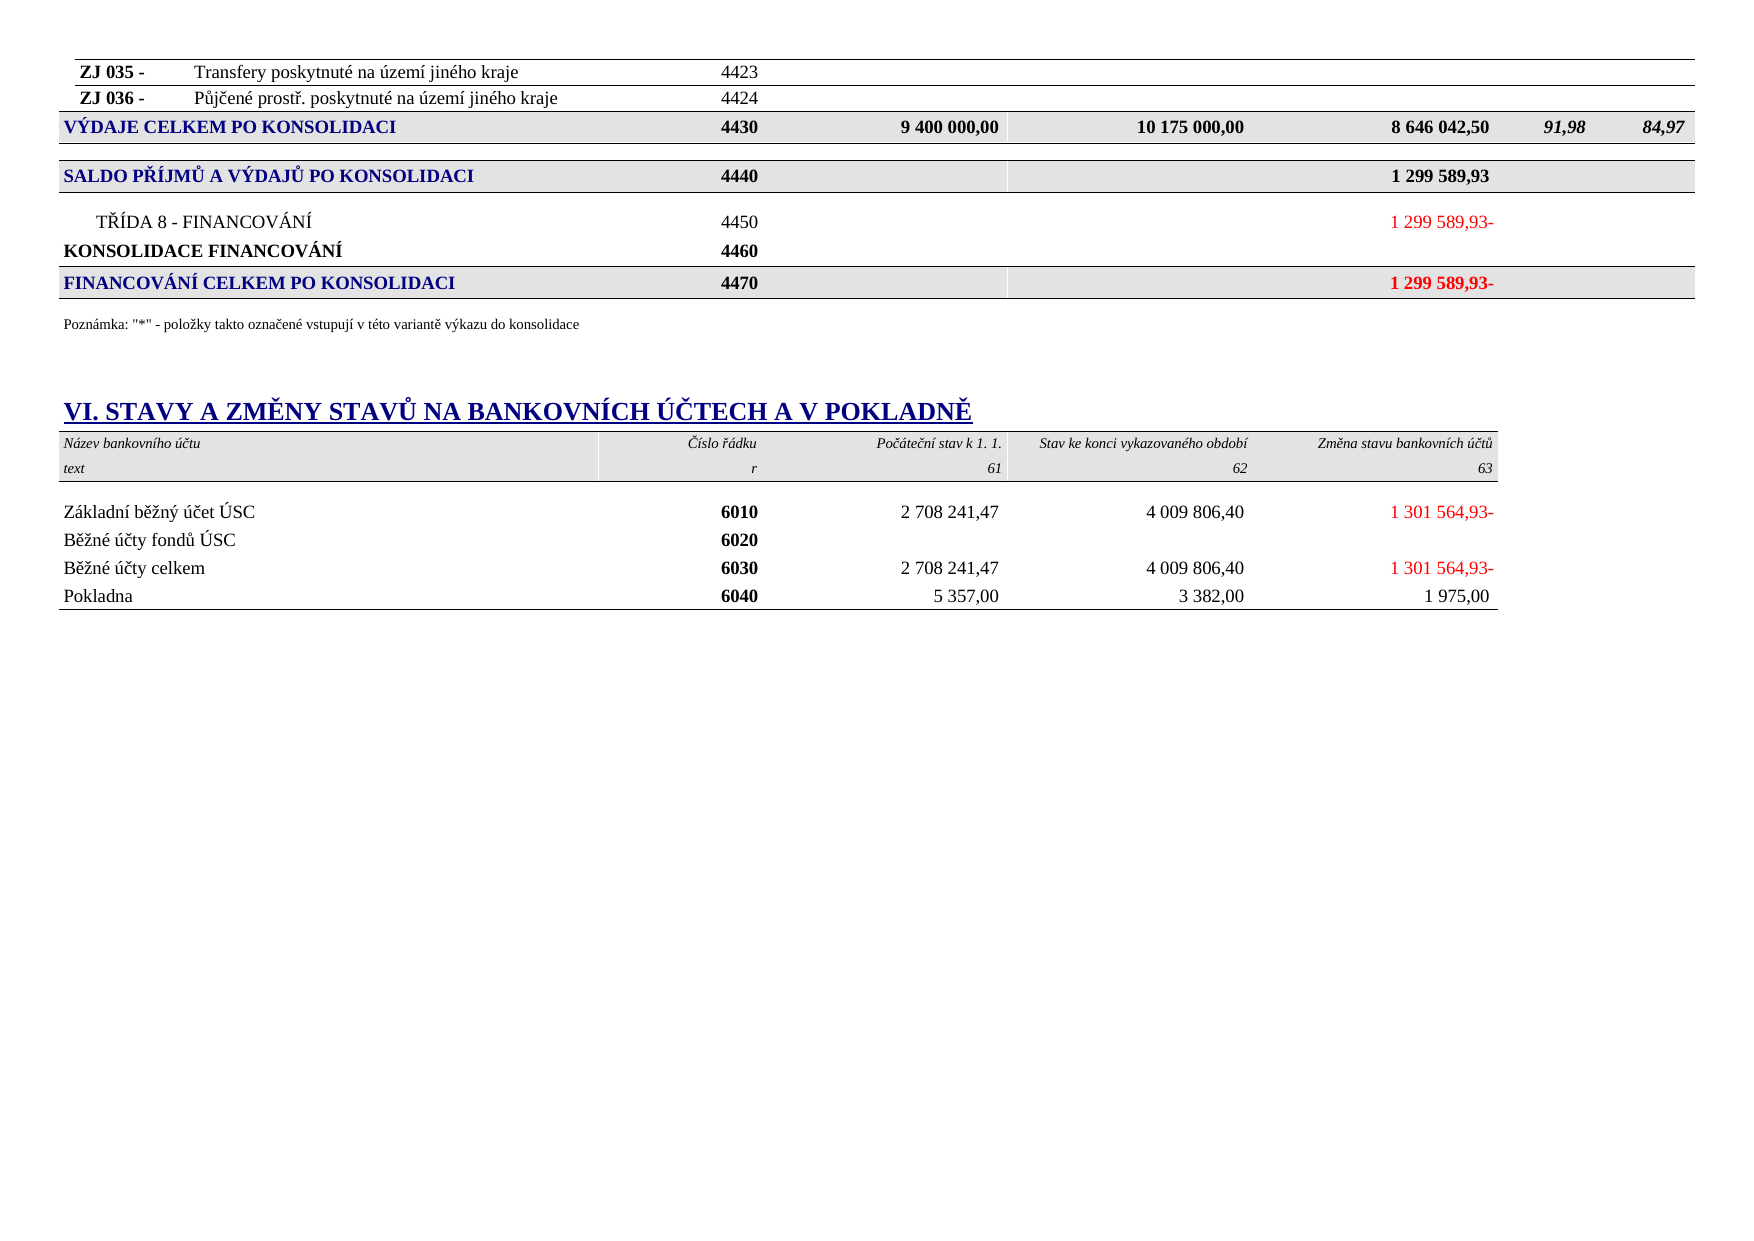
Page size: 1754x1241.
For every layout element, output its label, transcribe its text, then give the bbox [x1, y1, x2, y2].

table_cell 4430 [664, 112, 762, 142]
table_cell 6010 [648, 498, 762, 526]
table_cell [1008, 209, 1253, 234]
table_cell [1498, 554, 1695, 581]
table_cell [1498, 609, 1695, 626]
table_cell TŘÍDA 8 - FINANCOVÁNÍ [92, 209, 664, 234]
table_cell Základní běžný účet ÚSC [59, 498, 648, 526]
table_cell [59, 333, 1695, 362]
table_cell [1596, 161, 1695, 192]
table_cell 6030 [648, 554, 762, 581]
table_cell [1253, 526, 1498, 554]
table_cell [762, 526, 1007, 554]
table_cell [762, 60, 1007, 85]
table_cell 62 [1008, 456, 1253, 481]
table_cell 2 708 241,47 [762, 554, 1007, 581]
table_cell 5 357,00 [762, 581, 1007, 609]
table_cell 1 299 589,93 [1253, 161, 1498, 192]
table_cell [1498, 456, 1695, 481]
table_cell [59, 626, 1695, 656]
table_cell 1 299 589,93- [1253, 209, 1498, 234]
table_cell [1596, 60, 1695, 85]
table_cell [1498, 431, 1695, 456]
table_cell r [599, 456, 762, 481]
table_cell ZJ 036 - [75, 86, 190, 111]
table_cell [762, 161, 1007, 192]
table_cell [1008, 267, 1253, 298]
table_cell ZJ 035 - [75, 60, 190, 85]
table_cell [1008, 60, 1253, 85]
table_cell FINANCOVÁNÍ CELKEM PO KONSOLIDACI [59, 267, 664, 298]
table_cell [1498, 581, 1695, 609]
table_cell [59, 85, 75, 111]
table_cell [1498, 498, 1695, 526]
table_cell [1596, 235, 1695, 266]
table_cell 6040 [648, 581, 762, 609]
table_cell [59, 363, 1695, 392]
table_cell [1008, 235, 1253, 266]
table_cell [59, 610, 1498, 626]
table_cell [1498, 209, 1596, 234]
table_cell [1498, 86, 1596, 111]
table_cell 4440 [664, 161, 762, 192]
table_cell 4450 [664, 209, 762, 234]
table_cell 1 975,00 [1253, 581, 1498, 609]
table_cell [59, 299, 1695, 316]
table_cell [762, 235, 1007, 266]
table_cell [59, 481, 1695, 498]
table_cell 4424 [664, 86, 762, 111]
table_cell [1008, 526, 1253, 554]
table_cell 1 301 564,93- [1253, 498, 1498, 526]
table_cell [1253, 60, 1498, 85]
table_cell [1498, 235, 1596, 266]
table_cell Běžné účty celkem [59, 554, 648, 581]
table_cell [1596, 267, 1695, 298]
table_cell [762, 209, 1007, 234]
table_cell text [59, 456, 598, 481]
table_cell 8 646 042,50 [1253, 112, 1498, 142]
table_cell [59, 59, 75, 85]
table_cell 4 009 806,40 [1008, 554, 1253, 581]
table_cell [1596, 209, 1695, 234]
table_cell [59, 209, 92, 234]
table_cell [1008, 161, 1253, 192]
table_cell Změna stavu bankovních účtů [1253, 432, 1498, 456]
table_cell [1498, 161, 1596, 192]
table_cell [1253, 235, 1498, 266]
table_cell Půjčené prostř. poskytnuté na území jiného kraje [190, 86, 664, 111]
table_cell [1596, 86, 1695, 111]
table_cell Poznámka: "*" - položky takto označené vstupují v této variantě výkazu do konsolidace [59, 316, 1695, 333]
table_cell Počáteční stav k 1. 1. [762, 432, 1007, 456]
table_cell [1008, 86, 1253, 111]
table_cell [1498, 267, 1596, 298]
table_cell VÝDAJE CELKEM PO KONSOLIDACI [59, 112, 664, 142]
table_cell 2 708 241,47 [762, 498, 1007, 526]
table_cell [59, 144, 1695, 160]
table_cell VI. STAVY A ZMĚNY STAVŮ NA BANKOVNÍCH ÚČTECH A V POKLADNĚ [59, 392, 1695, 431]
table_cell Běžné účty fondů ÚSC [59, 526, 648, 554]
table_cell [1253, 86, 1498, 111]
table_cell 4460 [664, 235, 762, 266]
table_cell KONSOLIDACE FINANCOVÁNÍ [59, 235, 664, 266]
table_cell 61 [762, 456, 1007, 481]
table_cell 10 175 000,00 [1008, 112, 1253, 142]
table_cell 84,97 [1596, 112, 1695, 142]
table_cell Název bankovního účtu [59, 432, 598, 456]
table_cell 4470 [664, 267, 762, 298]
table_cell Transfery poskytnuté na území jiného kraje [190, 60, 664, 85]
table_cell 4 009 806,40 [1008, 498, 1253, 526]
table_cell Pokladna [59, 581, 648, 609]
table_cell [762, 267, 1007, 298]
table_cell [59, 193, 1695, 209]
table_cell Stav ke konci vykazovaného období [1008, 432, 1253, 456]
table_cell 63 [1253, 456, 1498, 481]
table_cell 1 299 589,93- [1253, 267, 1498, 298]
table_cell Číslo řádku [599, 432, 762, 456]
table_cell 1 301 564,93- [1253, 554, 1498, 581]
table_cell 9 400 000,00 [762, 112, 1007, 142]
table_cell 91,98 [1498, 112, 1596, 142]
table_cell SALDO PŘÍJMŮ A VÝDAJŮ PO KONSOLIDACI [59, 161, 664, 192]
table_cell 4423 [664, 60, 762, 85]
table_cell 6020 [648, 526, 762, 554]
table_cell [1498, 60, 1596, 85]
table_cell [1498, 526, 1695, 554]
table_cell [762, 86, 1007, 111]
table_cell 3 382,00 [1008, 581, 1253, 609]
